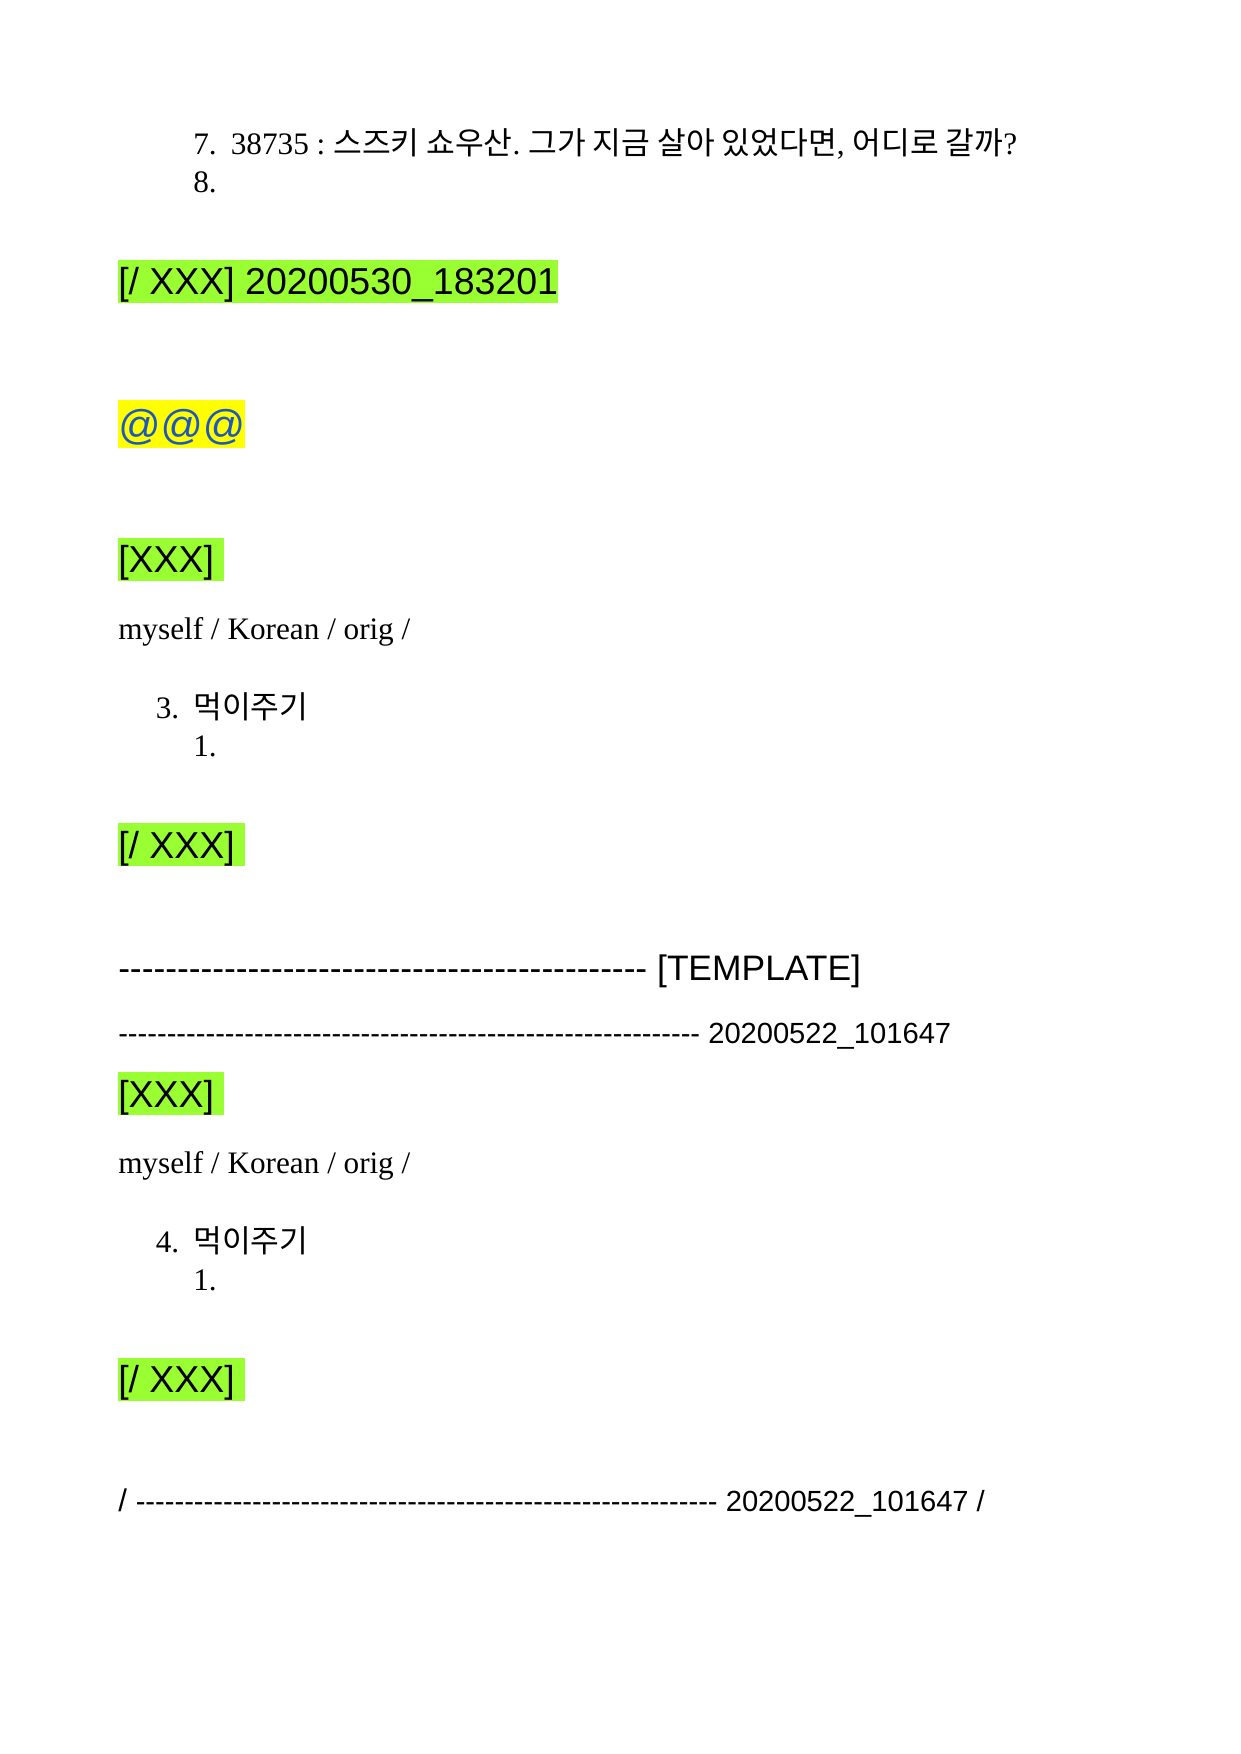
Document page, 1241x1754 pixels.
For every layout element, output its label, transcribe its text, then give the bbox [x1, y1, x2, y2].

list 먹이주기 [156, 682, 1122, 727]
text [/ XXX] [118, 1358, 1122, 1401]
text --------------------------------------------- [TEMPLATE] [118, 947, 1122, 988]
text [/ XXX] [118, 823, 1122, 866]
text myself / Korean / orig / [118, 610, 1122, 646]
text myself / Korean / orig / [118, 1144, 1122, 1180]
text [XXX] [118, 1072, 1122, 1115]
text [/ XXX] 20200530_183201 [118, 259, 1122, 303]
list 먹이주기 [156, 1216, 1122, 1261]
list 38735 : 스즈키 쇼우산. 그가 지금 살아 있었다면, 어디로 갈까? [193, 118, 1122, 163]
text ------------------------------------------------------------ 20200522_101647 [118, 1016, 1122, 1049]
text / ------------------------------------------------------------ 20200522_101647 / [118, 1482, 1122, 1518]
text [XXX] [118, 538, 1122, 581]
text @@@ [118, 400, 1122, 448]
